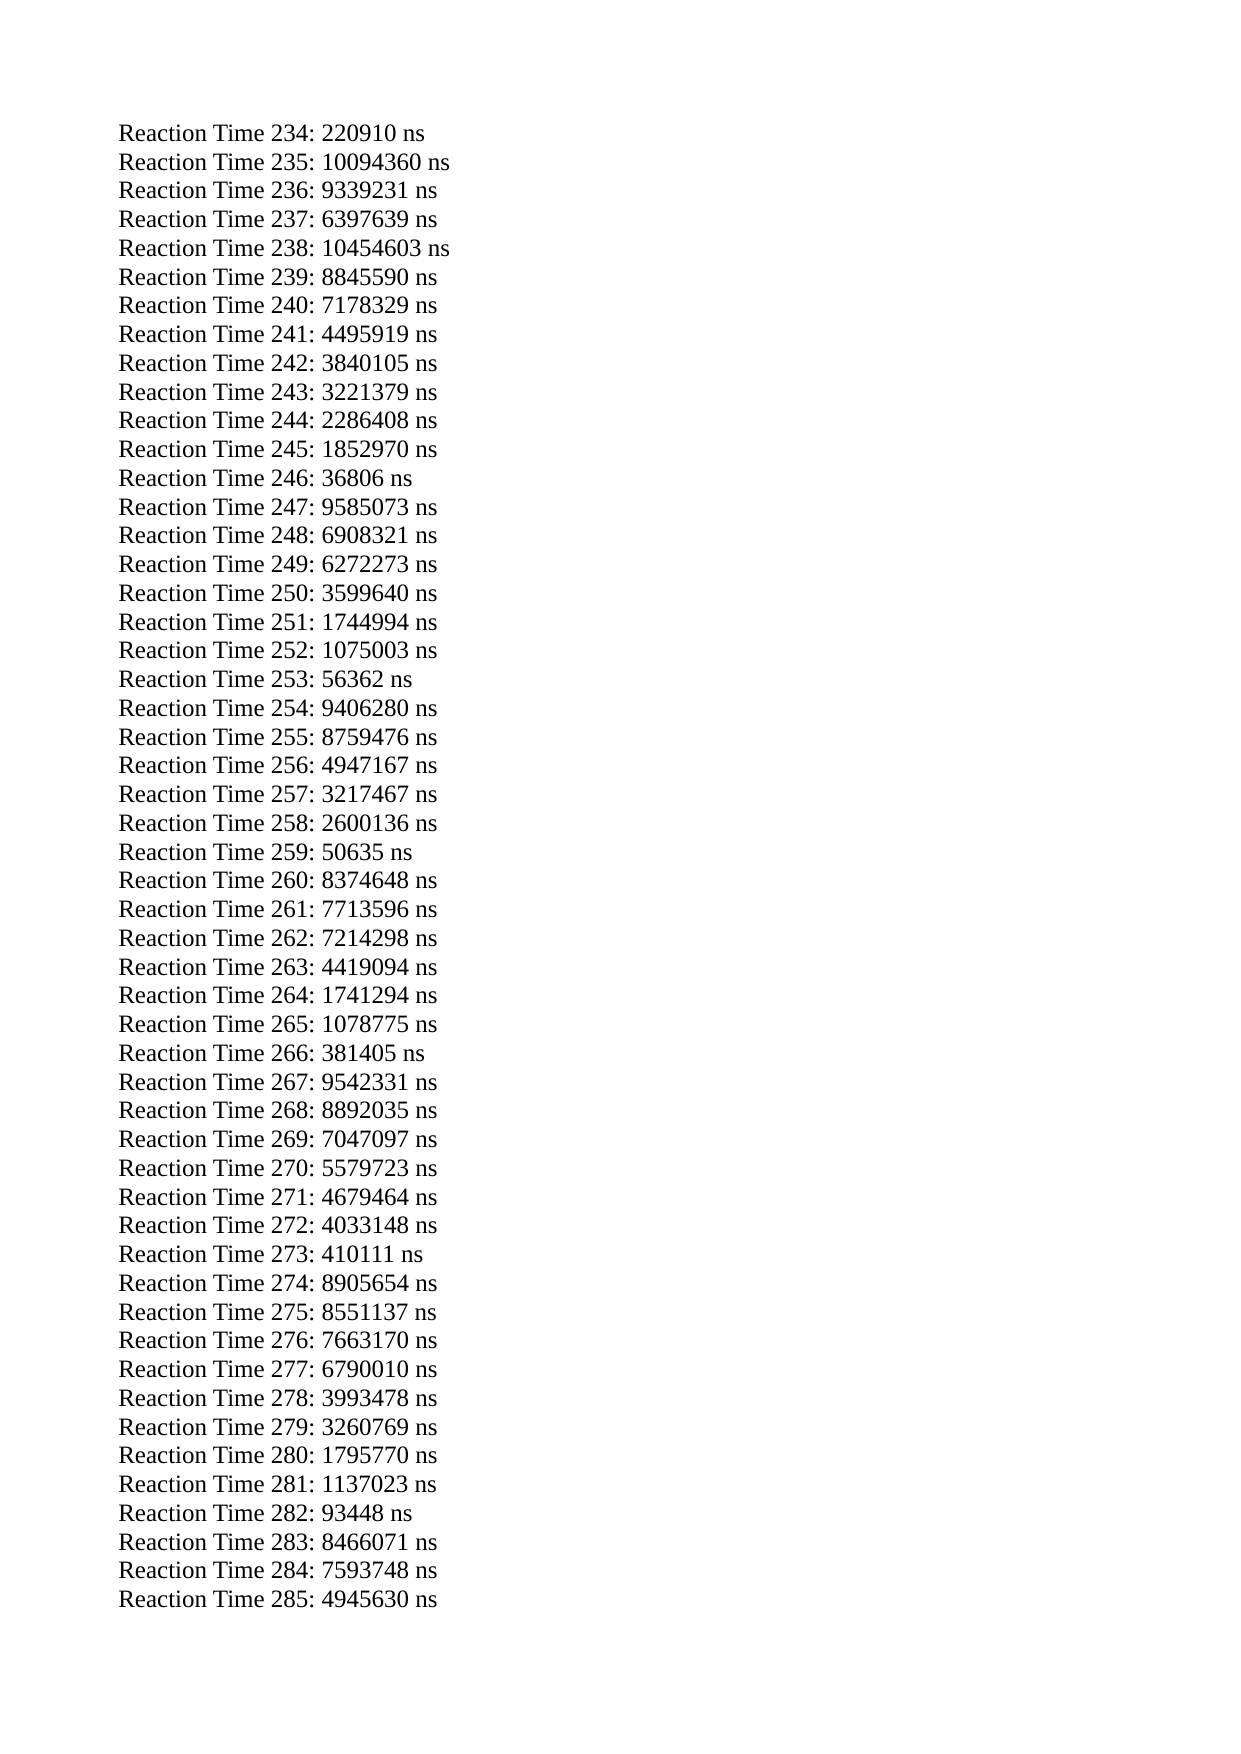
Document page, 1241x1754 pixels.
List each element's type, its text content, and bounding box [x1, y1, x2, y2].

text Reaction Time 246: 36806 ns [118, 463, 1122, 492]
text Reaction Time 281: 1137023 ns [118, 1469, 1122, 1498]
text Reaction Time 251: 1744994 ns [118, 607, 1122, 636]
text Reaction Time 263: 4419094 ns [118, 952, 1122, 981]
text Reaction Time 259: 50635 ns [118, 837, 1122, 866]
text Reaction Time 248: 6908321 ns [118, 521, 1122, 549]
text Reaction Time 252: 1075003 ns [118, 636, 1122, 664]
text Reaction Time 238: 10454603 ns [118, 233, 1122, 262]
text Reaction Time 272: 4033148 ns [118, 1211, 1122, 1239]
text Reaction Time 283: 8466071 ns [118, 1527, 1122, 1556]
text Reaction Time 273: 410111 ns [118, 1239, 1122, 1268]
text Reaction Time 257: 3217467 ns [118, 779, 1122, 808]
text Reaction Time 234: 220910 ns [118, 118, 1122, 147]
text Reaction Time 255: 8759476 ns [118, 722, 1122, 751]
text Reaction Time 282: 93448 ns [118, 1498, 1122, 1527]
text Reaction Time 264: 1741294 ns [118, 981, 1122, 1009]
text Reaction Time 261: 7713596 ns [118, 894, 1122, 923]
text Reaction Time 285: 4945630 ns [118, 1584, 1122, 1613]
text Reaction Time 277: 6790010 ns [118, 1354, 1122, 1383]
text Reaction Time 262: 7214298 ns [118, 923, 1122, 952]
text Reaction Time 254: 9406280 ns [118, 693, 1122, 722]
text Reaction Time 235: 10094360 ns [118, 147, 1122, 176]
text Reaction Time 267: 9542331 ns [118, 1067, 1122, 1096]
text Reaction Time 253: 56362 ns [118, 664, 1122, 693]
text Reaction Time 280: 1795770 ns [118, 1441, 1122, 1469]
text Reaction Time 258: 2600136 ns [118, 808, 1122, 837]
text Reaction Time 271: 4679464 ns [118, 1182, 1122, 1211]
text Reaction Time 270: 5579723 ns [118, 1153, 1122, 1182]
text Reaction Time 266: 381405 ns [118, 1038, 1122, 1067]
text Reaction Time 249: 6272273 ns [118, 549, 1122, 578]
text Reaction Time 275: 8551137 ns [118, 1297, 1122, 1326]
text Reaction Time 236: 9339231 ns [118, 176, 1122, 204]
text Reaction Time 242: 3840105 ns [118, 348, 1122, 377]
text Reaction Time 239: 8845590 ns [118, 262, 1122, 291]
text Reaction Time 276: 7663170 ns [118, 1326, 1122, 1354]
text Reaction Time 240: 7178329 ns [118, 291, 1122, 319]
text Reaction Time 269: 7047097 ns [118, 1124, 1122, 1153]
text Reaction Time 243: 3221379 ns [118, 377, 1122, 406]
text Reaction Time 265: 1078775 ns [118, 1009, 1122, 1038]
text Reaction Time 250: 3599640 ns [118, 578, 1122, 607]
text Reaction Time 284: 7593748 ns [118, 1556, 1122, 1584]
text Reaction Time 237: 6397639 ns [118, 204, 1122, 233]
text Reaction Time 245: 1852970 ns [118, 434, 1122, 463]
text Reaction Time 260: 8374648 ns [118, 866, 1122, 894]
text Reaction Time 241: 4495919 ns [118, 319, 1122, 348]
text Reaction Time 278: 3993478 ns [118, 1383, 1122, 1412]
text Reaction Time 247: 9585073 ns [118, 492, 1122, 521]
text Reaction Time 268: 8892035 ns [118, 1096, 1122, 1124]
text Reaction Time 279: 3260769 ns [118, 1412, 1122, 1441]
text Reaction Time 274: 8905654 ns [118, 1268, 1122, 1297]
text Reaction Time 244: 2286408 ns [118, 406, 1122, 434]
text Reaction Time 256: 4947167 ns [118, 751, 1122, 779]
